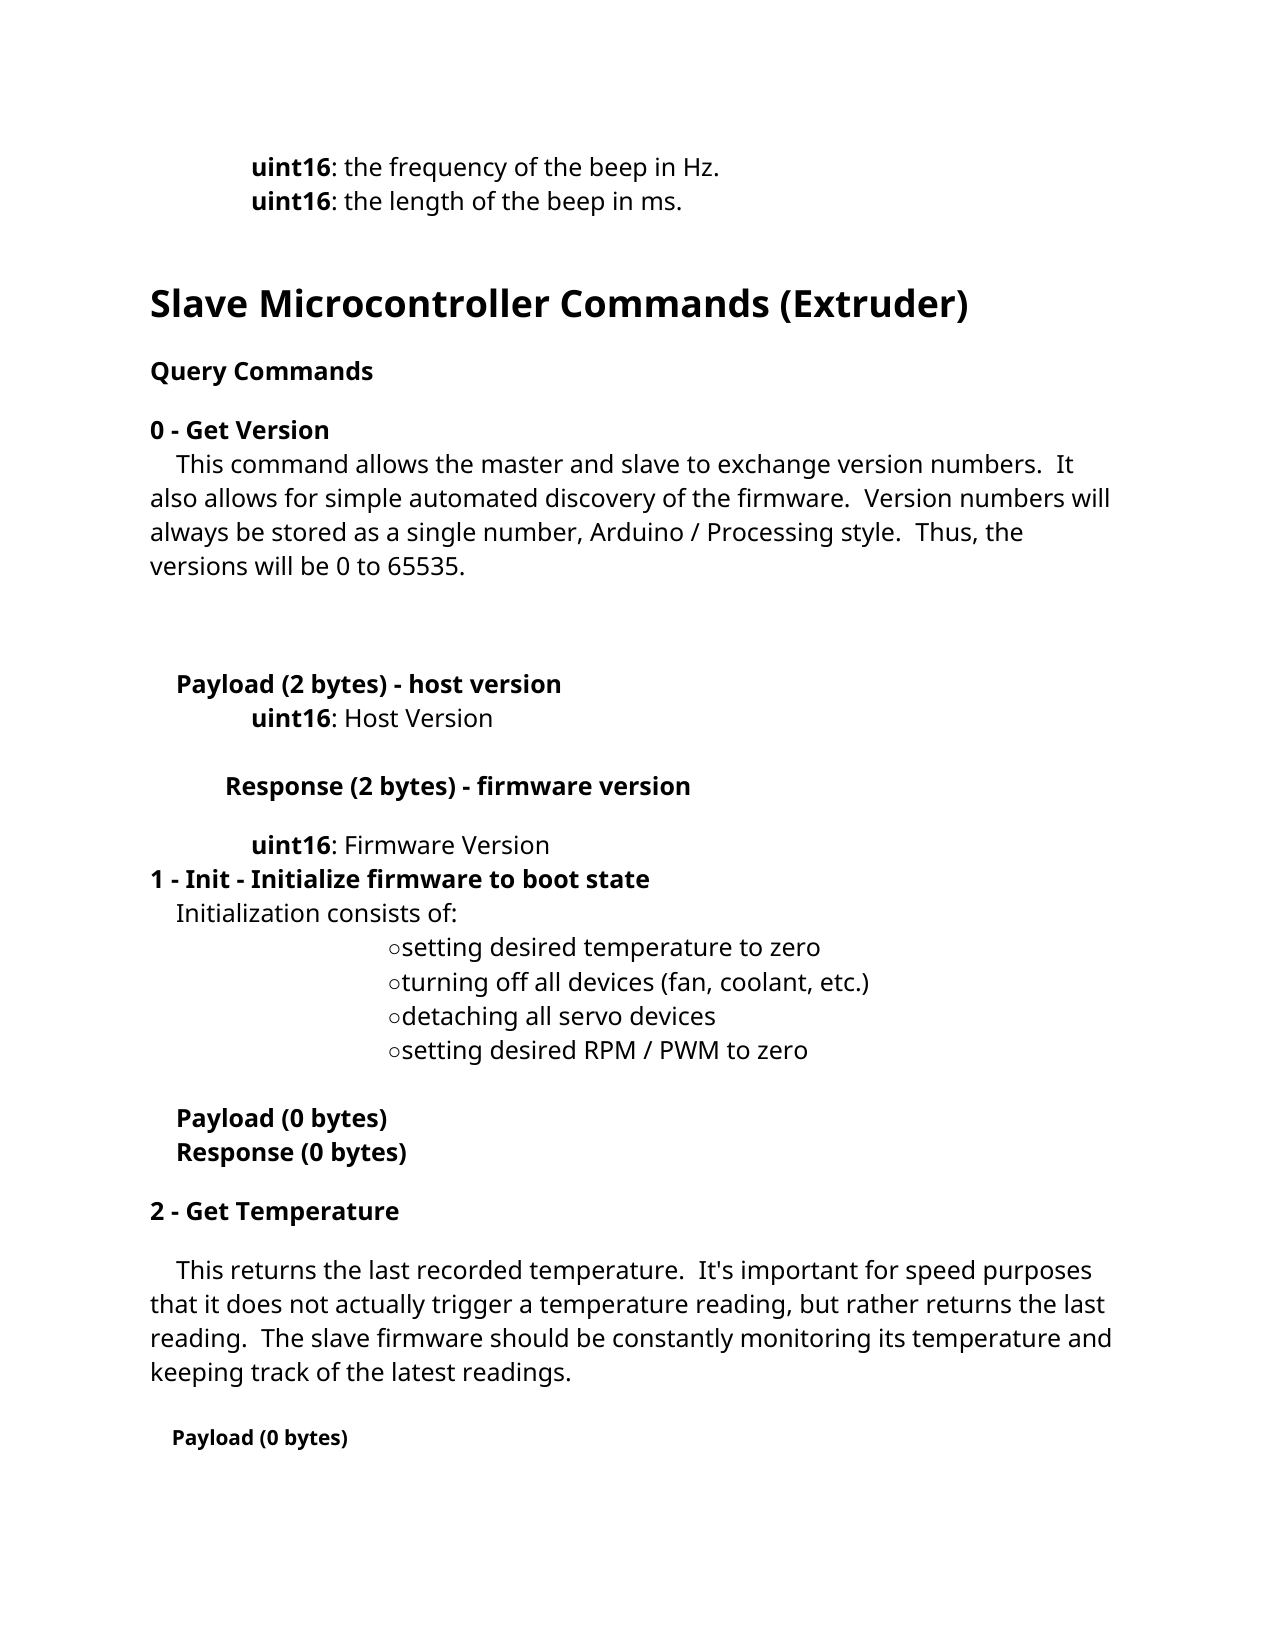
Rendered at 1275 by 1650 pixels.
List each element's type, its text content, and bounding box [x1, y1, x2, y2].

text uint16: the length of the beep in ms. [150, 184, 1125, 218]
text Payload (0 bytes) [150, 1423, 1125, 1451]
text Response (0 bytes) [150, 1134, 1125, 1168]
text uint16: the frequency of the beep in Hz. [150, 150, 1125, 184]
text uint16: Firmware Version [150, 828, 1125, 862]
text This command allows the master and slave to exchange version numbers. It also allows for simple automated discovery of the firmware. Version numbers will always be stored as a single number, Arduino / Processing style. Thus, the versions will be 0 to 65535. [150, 446, 1125, 583]
list detaching all servo devices [275, 998, 1125, 1032]
text Response (2 bytes) - firmware version [150, 769, 1125, 803]
text Initialization consists of: [150, 896, 1125, 930]
text This returns the last recorded temperature. It's important for speed purposes that it does not actually trigger a temperature reading, but rather returns the last reading. The slave firmware should be constantly monitoring its temperature and keeping track of the latest readings. [150, 1253, 1125, 1389]
subtitle Query Commands [150, 353, 1125, 387]
subtitle 0 - Get Version [150, 412, 1125, 446]
subtitle 1 - Init - Initialize firmware to boot state [150, 862, 1125, 896]
subtitle Slave Microcontroller Commands (Extruder) [150, 277, 1125, 328]
text uint16: Host Version [150, 701, 1125, 735]
subtitle 2 - Get Temperature [150, 1193, 1125, 1228]
list setting desired temperature to zero [275, 930, 1125, 964]
list setting desired RPM / PWM to zero [275, 1032, 1125, 1066]
text Payload (2 bytes) - host version [150, 667, 1125, 701]
list turning off all devices (fan, coolant, etc.) [275, 964, 1125, 998]
text Payload (0 bytes) [150, 1100, 1125, 1134]
